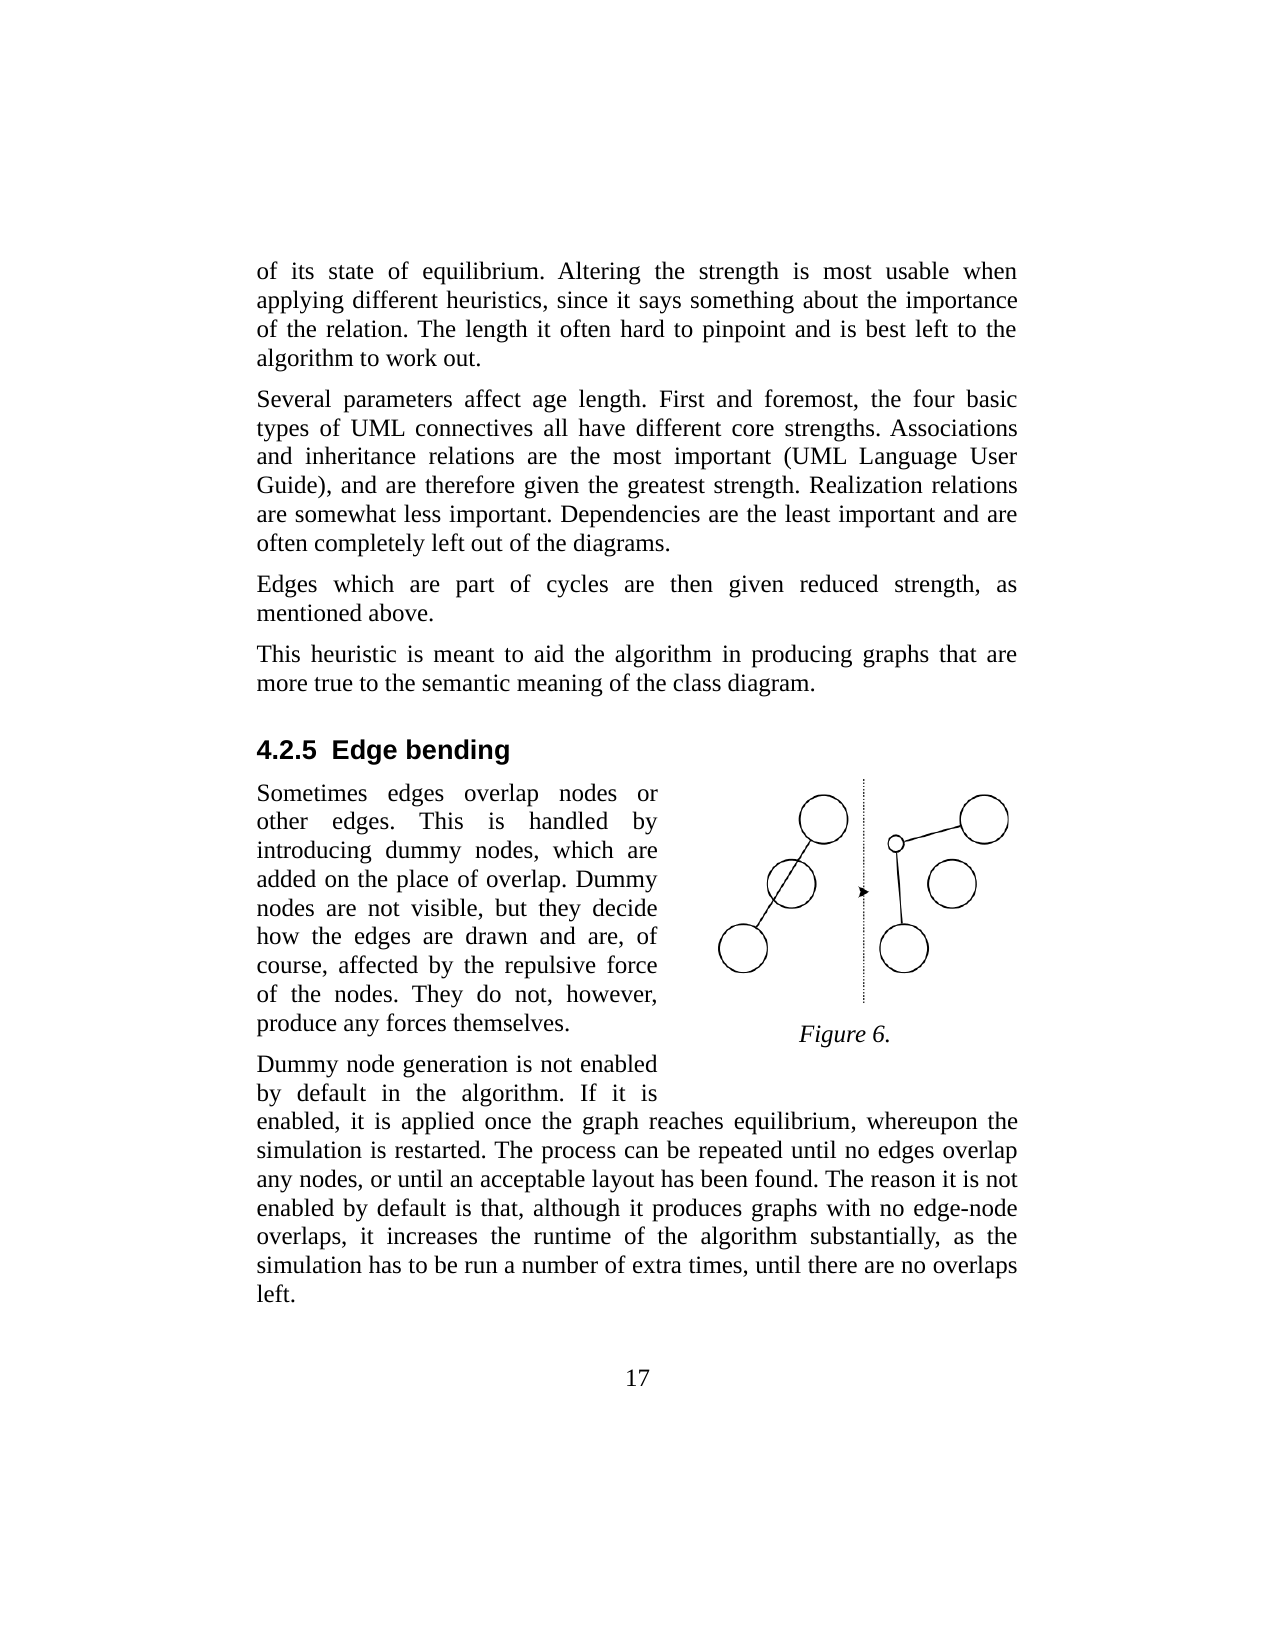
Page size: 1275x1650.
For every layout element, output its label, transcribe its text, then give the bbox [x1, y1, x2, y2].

text Edges which are part of cycles are then given reduced strength, as mentioned above. [256, 569, 1018, 626]
text Sometimes edges overlap nodes or other edges. This is handled by introducing dummy nodes, which are added on the place of overlap. Dummy nodes are not visible, but they decide how the edges are drawn and are, of course, affected by the repulsive force of the nodes. They do not, however, produce any forces themselves. [256, 778, 1018, 1036]
subtitle Edge bending [256, 734, 1018, 765]
text of its state of equilibrium. Altering the strength is most usable when applying different heuristics, since it says something about the importance of the relation. The length it often hard to pinpoint and is best left to the algorithm to work out. [256, 256, 1018, 371]
text Several parameters affect age length. First and foremost, the four basic types of UML connectives all have different core strengths. Associations and inheritance relations are the most important (UML Language User Guide), and are therefore given the greatest strength. Realization relations are somewhat less important. Dependencies are the least important and are often completely left out of the diagrams. [256, 384, 1018, 556]
picture [718, 778, 1009, 1006]
text Dummy node generation is not enabled by default in the algorithm. If it is enabled, it is applied once the graph reaches equilibrium, whereupon the simulation is restarted. The process can be repeated until no edges overlap any nodes, or until an acceptable layout has been found. The reason it is not enabled by default is that, although it produces graphs with no edge-node overlaps, it increases the runtime of the algorithm substantially, as the simulation has to be run a number of extra times, until there are no overlaps left. [256, 1049, 1018, 1308]
text This heuristic is meant to aid the algorithm in producing graphs that are more true to the semantic meaning of the class diagram. [256, 639, 1018, 696]
